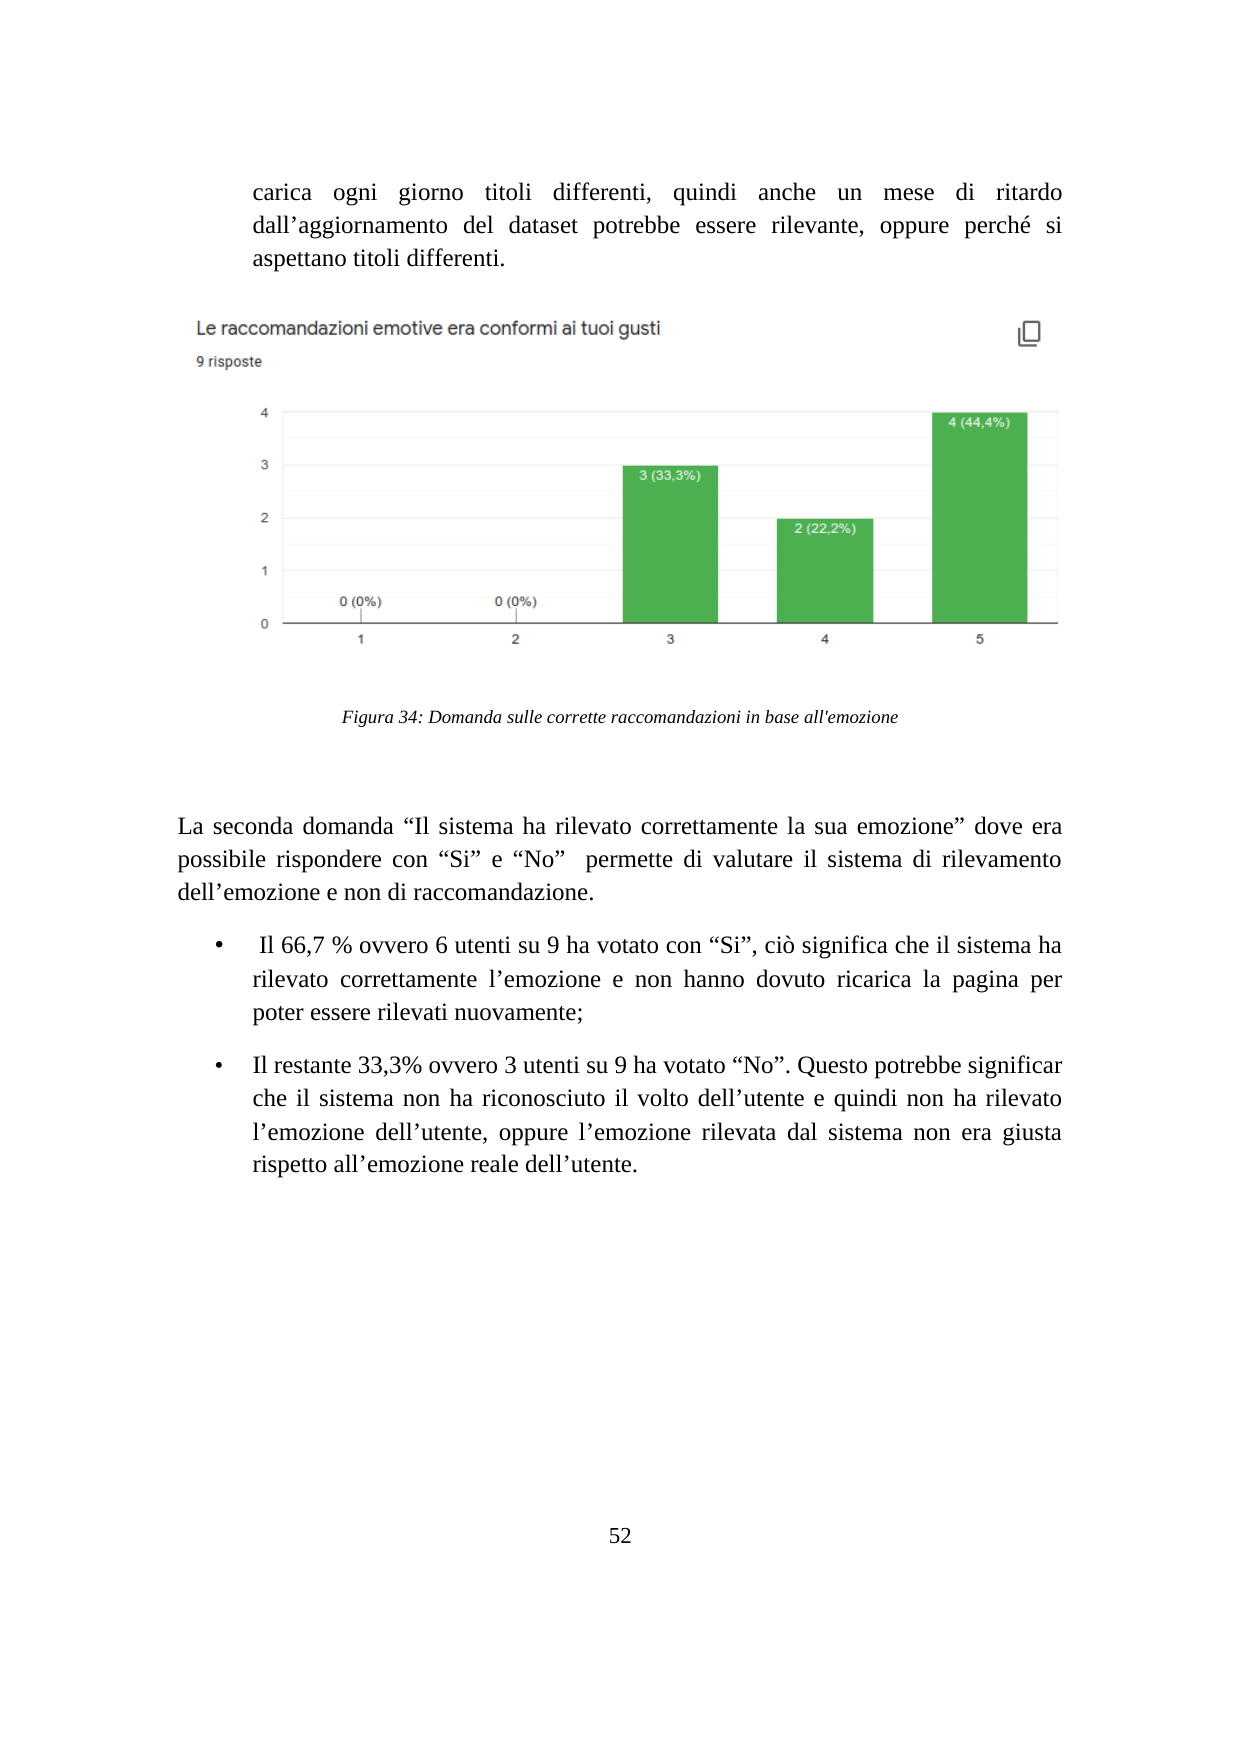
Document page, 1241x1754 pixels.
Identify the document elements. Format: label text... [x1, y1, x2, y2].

list Il restante 33,3% ovvero 3 utenti su 9 ha votato “No”. Questo potrebbe significar che il sistema non ha riconosciuto il volto dell’utente e quindi non ha rilevato l’emozione dell’utente, oppure l’emozione rilevata dal sistema non era giusta rispetto all’emozione reale dell’utente. [215, 1051, 1063, 1178]
picture [177, 309, 1063, 691]
text Figura 34: Domanda sulle corrette raccomandazioni in base all'emozione [177, 691, 1063, 727]
text La seconda domanda “Il sistema ha rilevato correttamente la sua emozione” dove era possibile rispondere con “Si” e “No” permette di valutare il sistema di rilevamento dell’emozione e non di raccomandazione. [177, 811, 1063, 906]
list Il 66,7 % ovvero 6 utenti su 9 ha votato con “Si”, ciò significa che il sistema ha rilevato correttamente l’emozione e non hanno dovuto ricarica la pagina per poter essere rilevati nuovamente; [215, 931, 1063, 1025]
list carica ogni giorno titoli differenti, quindi anche un mese di ritardo dall’aggiornamento del dataset potrebbe essere rilevante, oppure perché si aspettano titoli differenti. [215, 177, 1063, 272]
